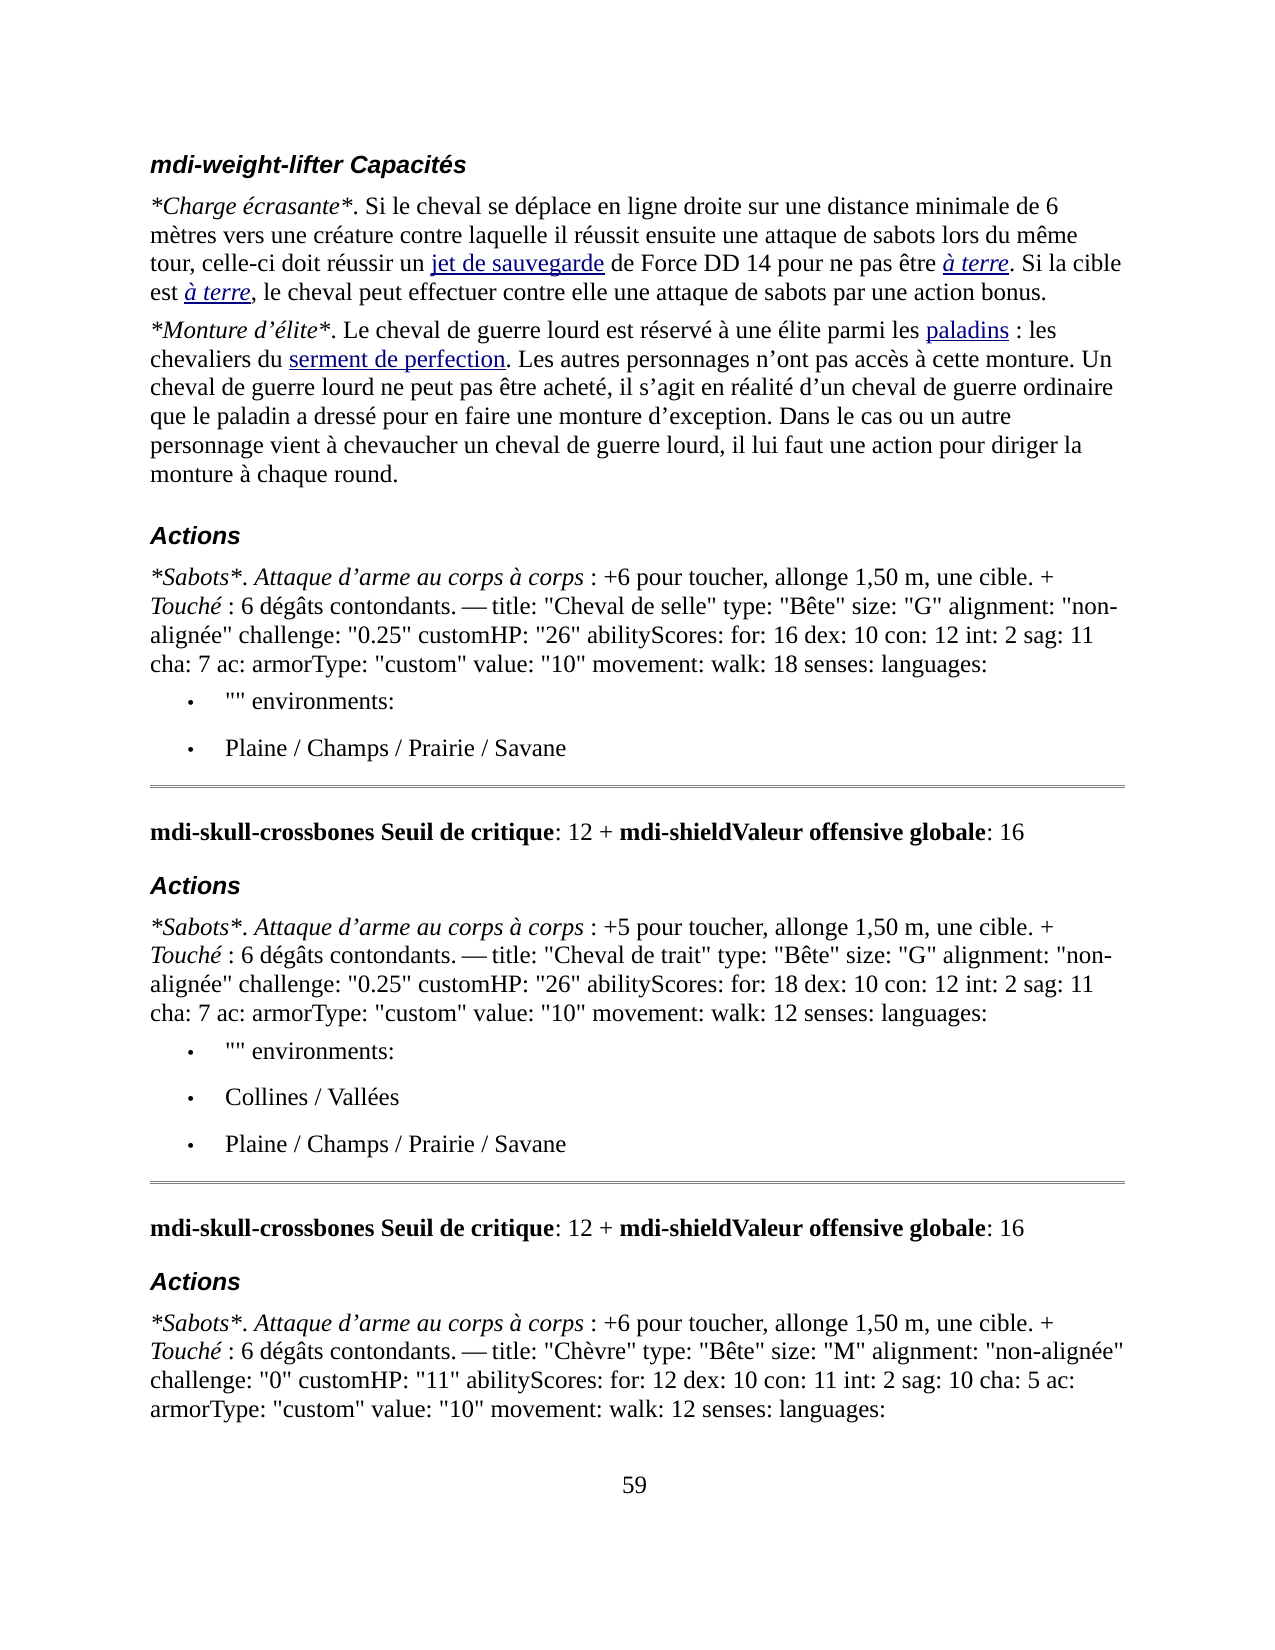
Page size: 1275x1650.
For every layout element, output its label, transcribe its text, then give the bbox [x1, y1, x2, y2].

text mdi-skull-crossbones Seuil de critique: 12 + mdi-shieldValeur offensive globale: 16 [150, 1213, 1125, 1242]
text *Monture d’élite*. Le cheval de guerre lourd est réservé à une élite parmi les paladins : les chevaliers du serment de perfection. Les autres personnages n’ont pas accès à cette monture. Un cheval de guerre lourd ne peut pas être acheté, il s’agit en réalité d’un cheval de guerre ordinaire que le paladin a dressé pour en faire une monture d’exception. Dans le cas ou un autre personnage vient à chevaucher un cheval de guerre lourd, il lui faut une action pour diriger la monture à chaque round. [150, 315, 1125, 487]
subtitle Actions [150, 1267, 1125, 1295]
list "" environments: [187, 1036, 1125, 1064]
text mdi-skull-crossbones Seuil de critique: 12 + mdi-shieldValeur offensive globale: 16 [150, 817, 1125, 846]
text *Charge écrasante*. Si le cheval se déplace en ligne droite sur une distance minimale de 6 mètres vers une créature contre laquelle il réussit ensuite une attaque de sabots lors du même tour, celle-ci doit réussir un jet de sauvegarde de Force DD 14 pour ne pas être à terre. Si la cible est à terre, le cheval peut effectuer contre elle une attaque de sabots par une action bonus. [150, 191, 1125, 306]
list Collines / Vallées [187, 1082, 1125, 1111]
list Plaine / Champs / Prairie / Savane [187, 733, 1125, 762]
subtitle Actions [150, 871, 1125, 899]
subtitle Actions [150, 521, 1125, 550]
text *Sabots*. Attaque d’arme au corps à corps : +6 pour toucher, allonge 1,50 m, une cible. + Touché : 6 dégâts contondants. — title: "Chèvre" type: "Bête" size: "M" alignment: "non-alignée" challenge: "0" customHP: "11" abilityScores: for: 12 dex: 10 con: 11 int: 2 sag: 10 cha: 5 ac: armorType: "custom" value: "10" movement: walk: 12 senses: languages: [150, 1308, 1125, 1423]
text *Sabots*. Attaque d’arme au corps à corps : +6 pour toucher, allonge 1,50 m, une cible. + Touché : 6 dégâts contondants. — title: "Cheval de selle" type: "Bête" size: "G" alignment: "non-alignée" challenge: "0.25" customHP: "26" abilityScores: for: 16 dex: 10 con: 12 int: 2 sag: 11 cha: 7 ac: armorType: "custom" value: "10" movement: walk: 18 senses: languages: [150, 562, 1125, 677]
text *Sabots*. Attaque d’arme au corps à corps : +5 pour toucher, allonge 1,50 m, une cible. + Touché : 6 dégâts contondants. — title: "Cheval de trait" type: "Bête" size: "G" alignment: "non-alignée" challenge: "0.25" customHP: "26" abilityScores: for: 18 dex: 10 con: 12 int: 2 sag: 11 cha: 7 ac: armorType: "custom" value: "10" movement: walk: 12 senses: languages: [150, 912, 1125, 1027]
list Plaine / Champs / Prairie / Savane [187, 1129, 1125, 1158]
list "" environments: [187, 686, 1125, 715]
subtitle mdi-weight-lifter Capacités [150, 150, 1125, 178]
